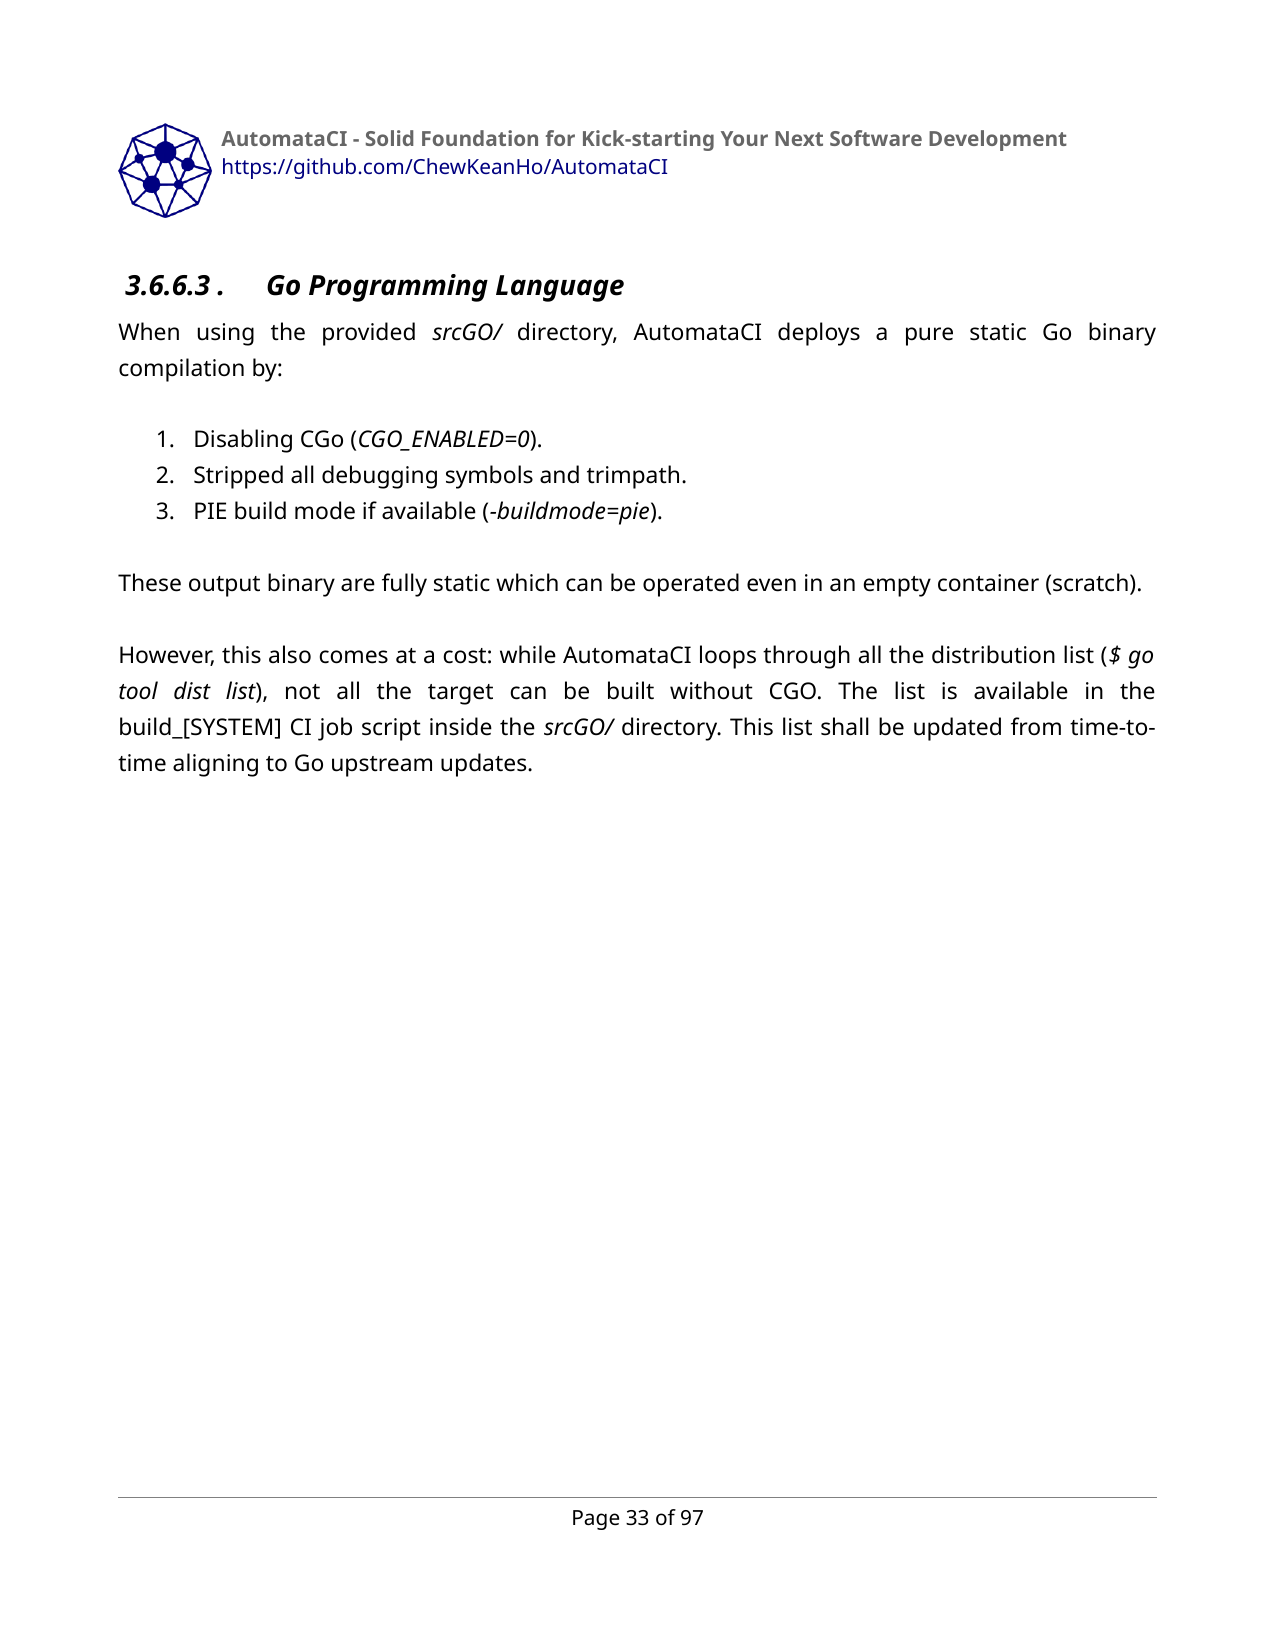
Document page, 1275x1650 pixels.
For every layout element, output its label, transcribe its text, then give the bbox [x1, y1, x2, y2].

list Stripped all debugging symbols and trimpath. [156, 459, 1157, 491]
text When using the provided srcGO/ directory, AutomataCI deploys a pure static Go binary compilation by: [118, 316, 1157, 383]
picture [118, 123, 212, 218]
list PIE build mode if available (-buildmode=pie). [156, 495, 1157, 526]
subtitle Go Programming Language [118, 265, 1157, 303]
list Disabling CGo (CGO_ENABLED=0). [156, 423, 1157, 454]
text These output binary are fully static which can be operated even in an empty container (scratch). [118, 567, 1157, 598]
text However, this also comes at a cost: while AutomataCI loops through all the distribution list ($ go tool dist list), not all the target can be built without CGO. The list is available in the build_[SYSTEM] CI job script inside the srcGO/ directory. This list shall be updated from time-to-time aligning to Go upstream updates. [118, 639, 1157, 778]
